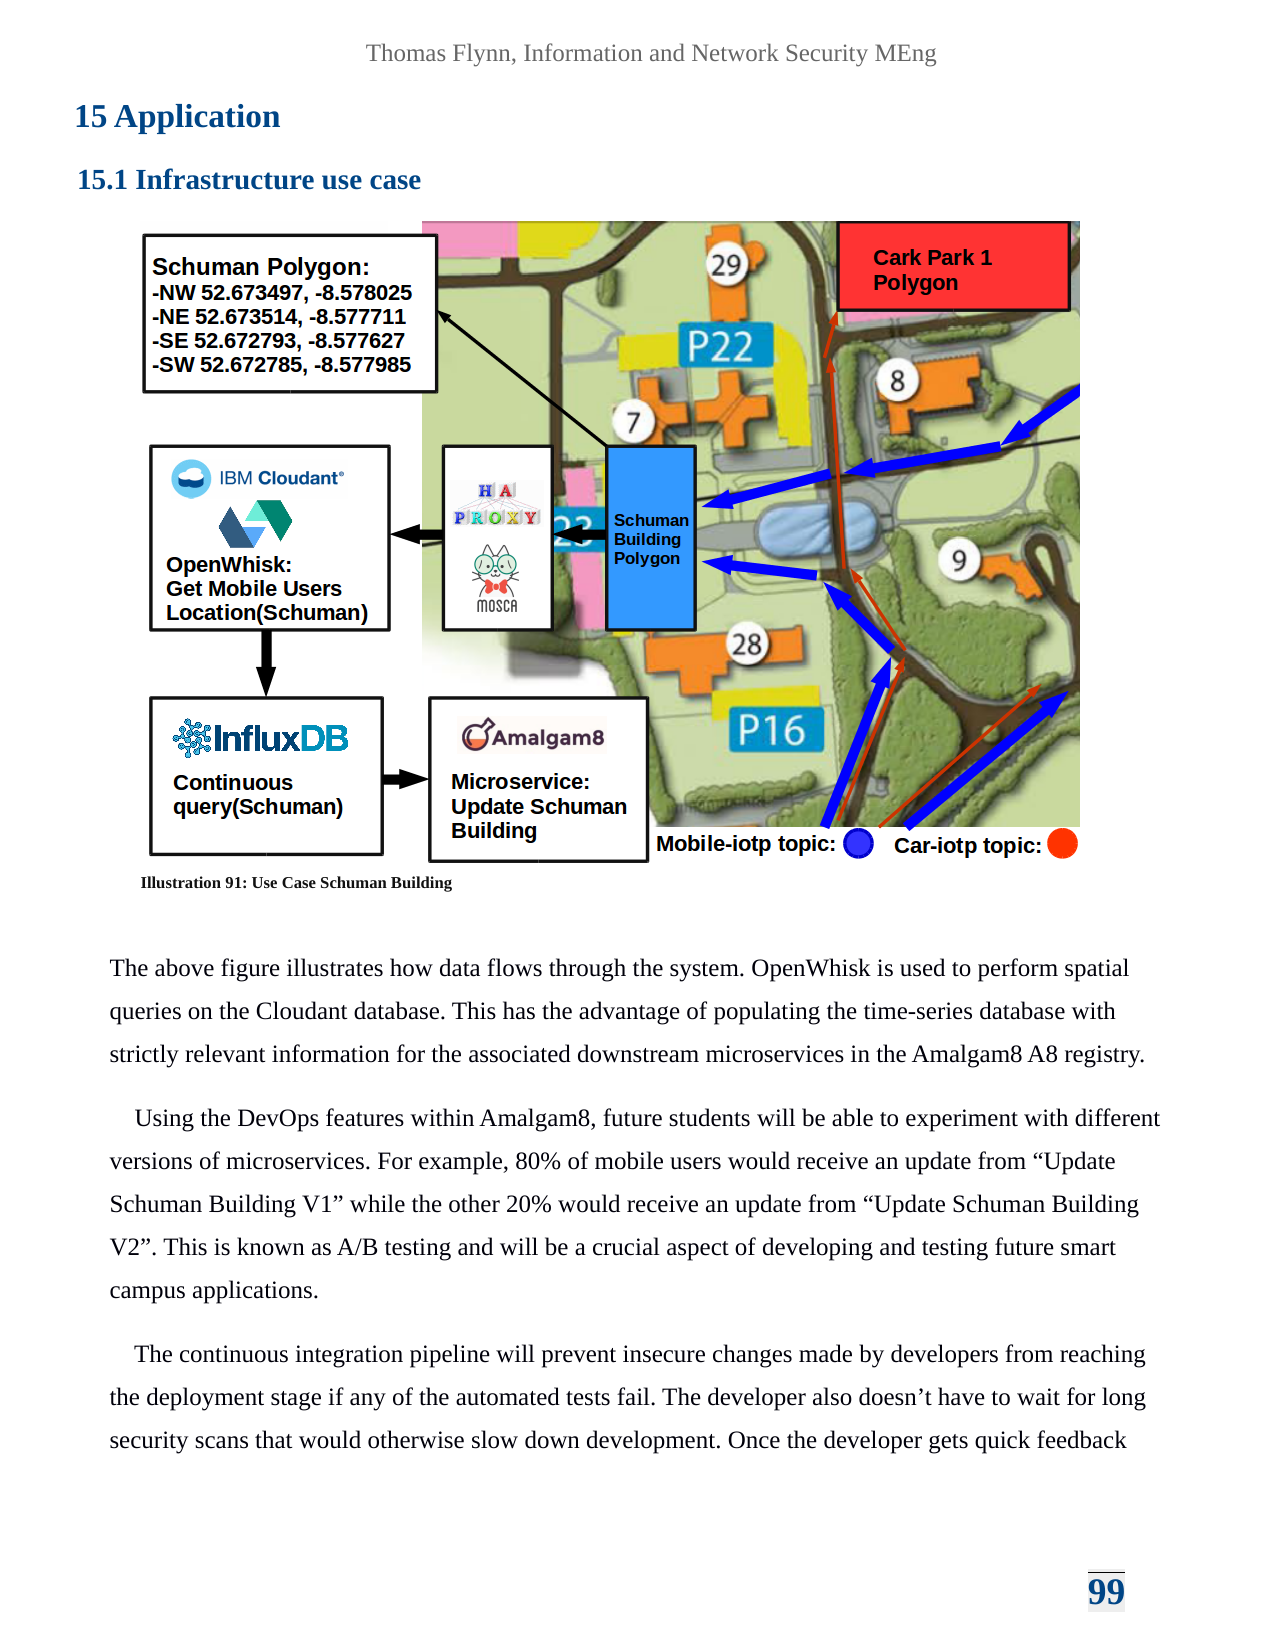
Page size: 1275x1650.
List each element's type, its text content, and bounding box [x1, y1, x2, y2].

text The continuous integration pipeline will prevent insecure changes made by developers from reaching the deployment stage if any of the automated tests fail. The developer also doesn’t have to wait for long security scans that would otherwise slow down development. Once the developer gets quick feedback [109, 1339, 1166, 1454]
subtitle 15.1 Infrastructure use case [74, 162, 1125, 196]
subtitle 15 Application [74, 96, 1125, 134]
text Illustration 91: Use Case Schuman Building [140, 863, 1146, 892]
picture [140, 221, 1080, 863]
text Using the DevOps features within Amalgam8, future students will be able to experiment with different versions of microservices. For example, 80% of mobile users would receive an update from “Update Schuman Building V1” while the other 20% would receive an update from “Update Schuman Building V2”. This is known as A/B testing and will be a crucial aspect of developing and testing future smart campus applications. [109, 1103, 1166, 1304]
text The above figure illustrates how data flows through the system. OpenWhisk is used to perform spatial queries on the Cloudant database. This has the advantage of populating the time-series database with strictly relevant information for the associated downstream microservices in the Amalgam8 A8 registry. [102, 209, 1166, 1068]
